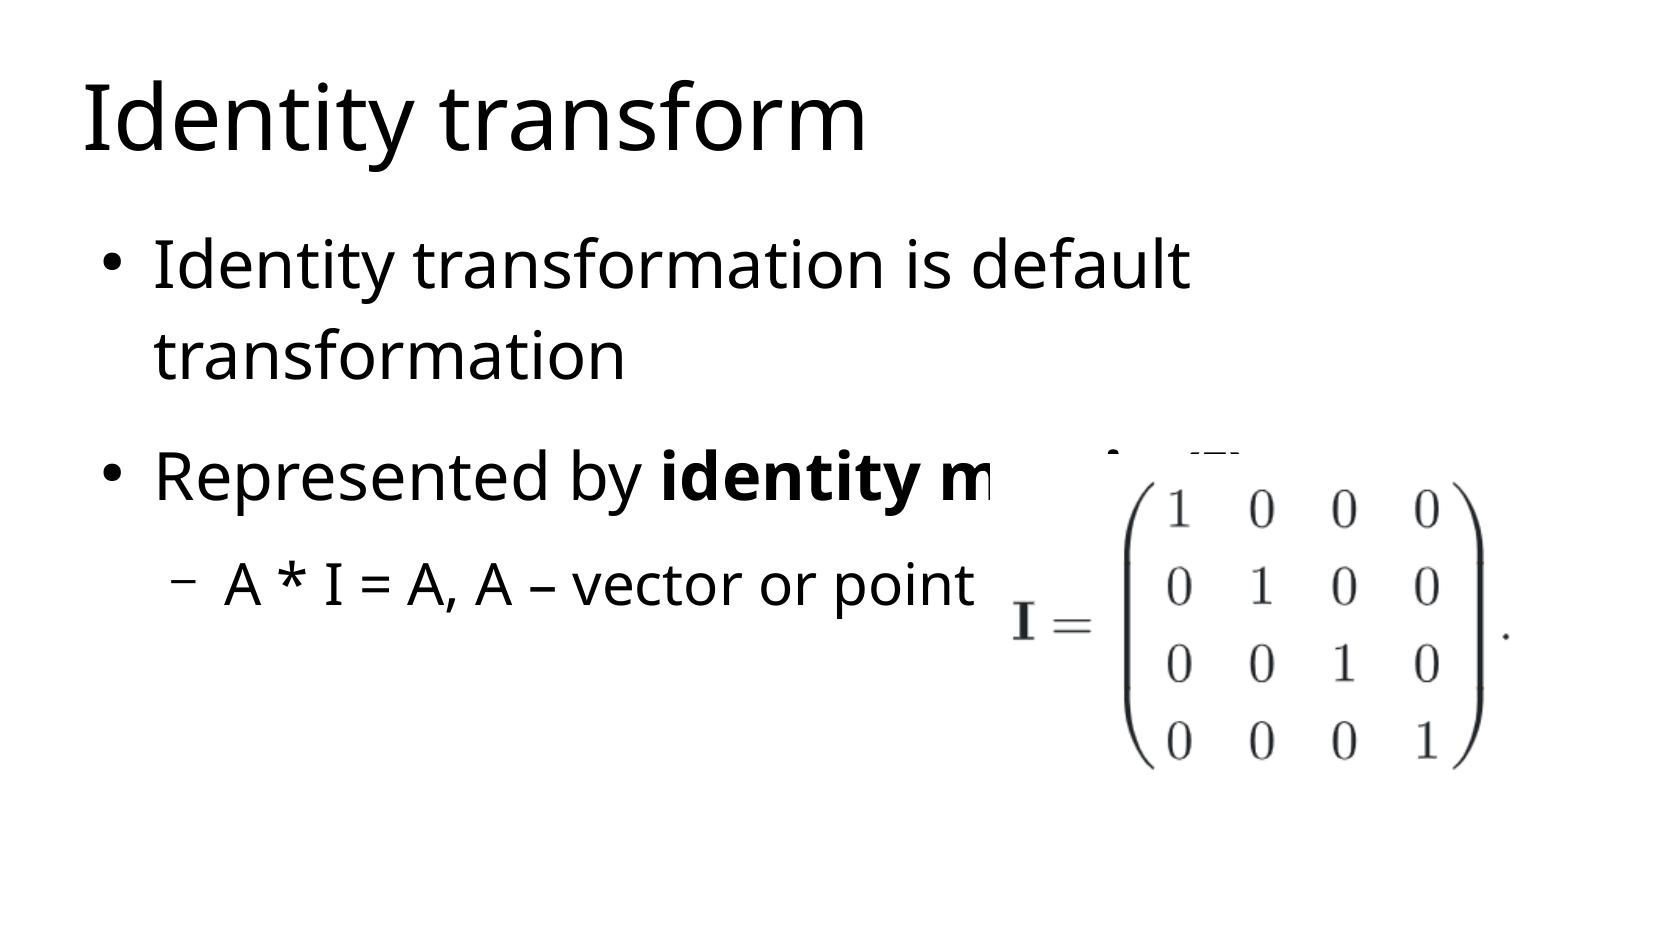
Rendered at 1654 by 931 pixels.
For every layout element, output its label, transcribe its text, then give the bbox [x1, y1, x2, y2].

picture [990, 454, 1528, 796]
title Identity transform [82, 37, 1571, 193]
list Identity transformation is default transformation Represented by identity matrix (I) A * I = A, A – vector or point [82, 217, 1571, 758]
